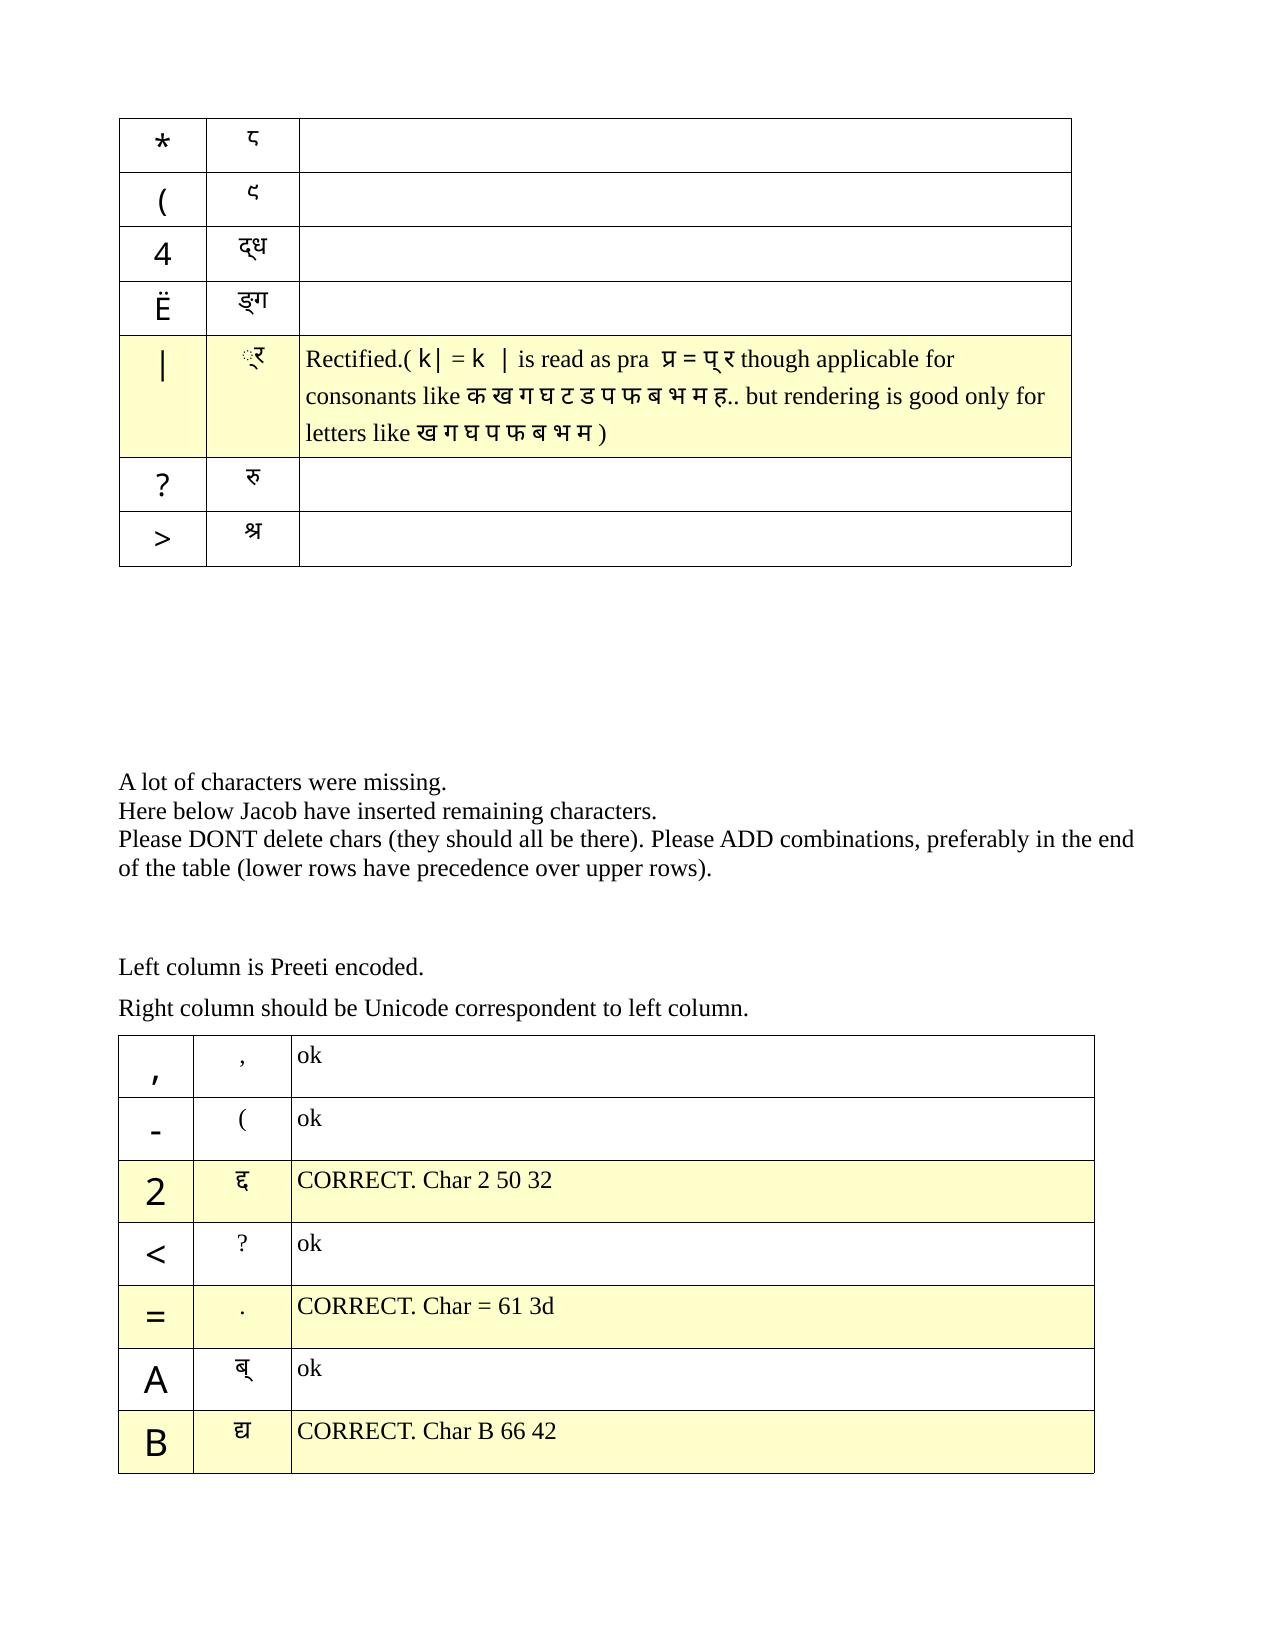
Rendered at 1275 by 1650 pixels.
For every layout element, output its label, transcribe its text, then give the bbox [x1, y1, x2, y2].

table_cell ब् [194, 1349, 291, 1410]
table_cell श्र [207, 512, 299, 566]
table_cell A [119, 1349, 193, 1410]
table_header ok [292, 1036, 1094, 1097]
table_cell द्ध [207, 227, 299, 281]
table_cell [300, 512, 1071, 566]
table_cell [300, 282, 1071, 335]
text Right column should be Unicode correspondent to left column. [118, 993, 1157, 1022]
table_cell द्य [194, 1411, 291, 1473]
table_cell . [194, 1286, 291, 1347]
text A lot of characters were missing. [118, 767, 1157, 796]
table_cell - [119, 1098, 193, 1160]
table_cell ( [194, 1098, 291, 1160]
table_cell ok [292, 1223, 1094, 1285]
table_cell ्र [207, 336, 299, 457]
table_cell ? [120, 458, 206, 511]
table_cell | [120, 336, 206, 457]
table_cell CORRECT. Char B 66 42 [292, 1411, 1094, 1473]
table_cell Ë [120, 282, 206, 335]
table_cell [300, 173, 1071, 226]
text Please DONT delete chars (they should all be there). Please ADD combinations, preferably in the end of the table (lower rows have precedence over upper rows). [118, 824, 1157, 882]
table_cell ङ्ग [207, 282, 299, 335]
table_cell ok [292, 1098, 1094, 1160]
table_cell [300, 458, 1071, 511]
table_header , [194, 1036, 291, 1097]
text Left column is Preeti encoded. [118, 952, 1157, 981]
table_cell द्द [194, 1161, 291, 1222]
table_cell ok [292, 1349, 1094, 1410]
table_header , [119, 1036, 193, 1097]
table_cell [300, 227, 1071, 281]
table_cell 2 [119, 1161, 193, 1222]
table_cell CORRECT. Char 2 50 32 [292, 1161, 1094, 1222]
text Here below Jacob have inserted remaining characters. [118, 796, 1157, 824]
table_cell CORRECT. Char = 61 3d [292, 1286, 1094, 1347]
table_cell रु [207, 458, 299, 511]
table_cell [300, 119, 1071, 172]
table_cell > [120, 512, 206, 566]
table_cell 4 [120, 227, 206, 281]
table_cell = [119, 1286, 193, 1347]
table_cell Rectified.( k| = k | is read as pra प्र = प् र though applicable for consonants like क ख ग घ ट ड प फ ब भ म ह.. but rendering is good only for letters like ख ग घ प फ ब भ म ) [300, 336, 1071, 457]
table_cell * [120, 119, 206, 172]
table_cell < [119, 1223, 193, 1285]
table_cell ८ [207, 119, 299, 172]
table_cell ९ [207, 173, 299, 226]
table_cell B [119, 1411, 193, 1473]
table_cell ( [120, 173, 206, 226]
table_cell ? [194, 1223, 291, 1285]
